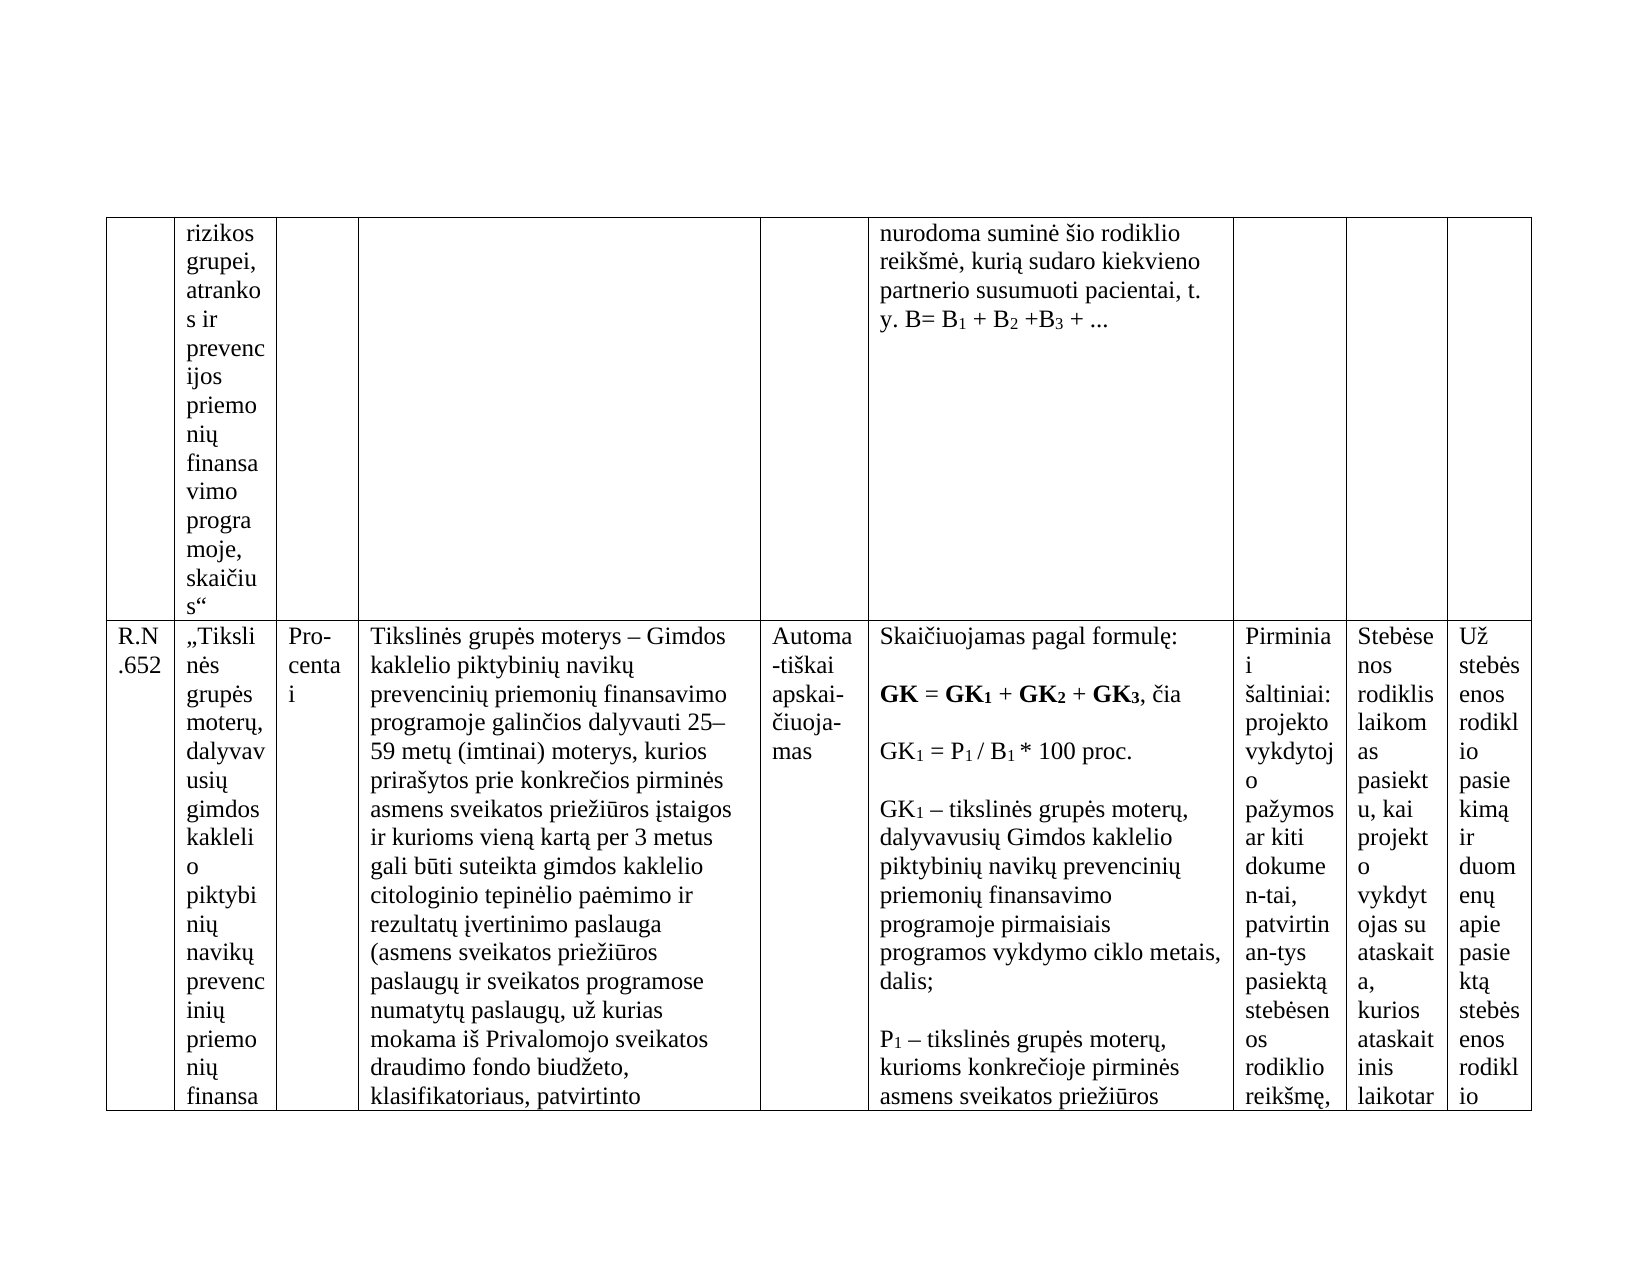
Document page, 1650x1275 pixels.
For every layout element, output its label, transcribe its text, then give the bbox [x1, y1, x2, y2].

table_cell [1448, 218, 1531, 620]
table_cell Pro-centai [277, 621, 358, 1110]
table_cell rizikos grupei, atrankos ir prevencijos priemonių finansavimo programoje, skaičius“ [175, 218, 276, 620]
table_cell [1347, 218, 1447, 620]
table_cell [359, 218, 760, 620]
table_cell Automa-tiškai apskai-čiuoja-mas [761, 621, 868, 1110]
table_cell [277, 218, 358, 620]
table_cell Stebėsenos rodiklis laikomas pasiektu, kai projekto vykdytojas su ataskaita, kurios ataskaitinis laikotar [1347, 621, 1447, 1110]
table_cell [107, 218, 174, 620]
table_cell nurodoma suminė šio rodiklio reikšmė, kurią sudaro kiekvieno partnerio susumuoti pacientai, t. y. B= B1 + B2 +B3 + ... [869, 218, 1233, 620]
table_cell Už stebėsenos rodiklio pasiekimą ir duomenų apie pasiektą stebėsenos rodiklio [1448, 621, 1531, 1110]
table_cell „Tikslinės grupės moterų, dalyvavusių gimdos kaklelio piktybinių navikų prevencinių priemonių finansa [175, 621, 276, 1110]
table_cell [1234, 218, 1346, 620]
table_cell Tikslinės grupės moterys – Gimdos kaklelio piktybinių navikų prevencinių priemonių finansavimo programoje galinčios dalyvauti 25–59 metų (imtinai) moterys, kurios prirašytos prie konkrečios pirminės asmens sveikatos priežiūros įstaigos ir kurioms vieną kartą per 3 metus gali būti suteikta gimdos kaklelio citologinio tepinėlio paėmimo ir rezultatų įvertinimo paslauga (asmens sveikatos priežiūros paslaugų ir sveikatos programose numatytų paslaugų, už kurias mokama iš Privalomojo sveikatos draudimo fondo biudžeto, klasifikatoriaus, patvirtinto [359, 621, 760, 1110]
table_cell R.N.652 [107, 621, 174, 1110]
table_cell Skaičiuojamas pagal formulę: GK = GK1 + GK2 + GK3, čia GK1 = P1 / B1 * 100 proc. GK1 – tikslinės grupės moterų, dalyvavusių Gimdos kaklelio piktybinių navikų prevencinių priemonių finansavimo programoje pirmaisiais programos vykdymo ciklo metais, dalis; P1 – tikslinės grupės moterų, kurioms konkrečioje pirminės asmens sveikatos priežiūros [869, 621, 1233, 1110]
table_cell [761, 218, 868, 620]
table_cell Pirminiai šaltiniai: projekto vykdytojo pažymos ar kiti dokumen-tai, patvirtinan-tys pasiektą stebėsenos rodiklio reikšmę, [1234, 621, 1346, 1110]
